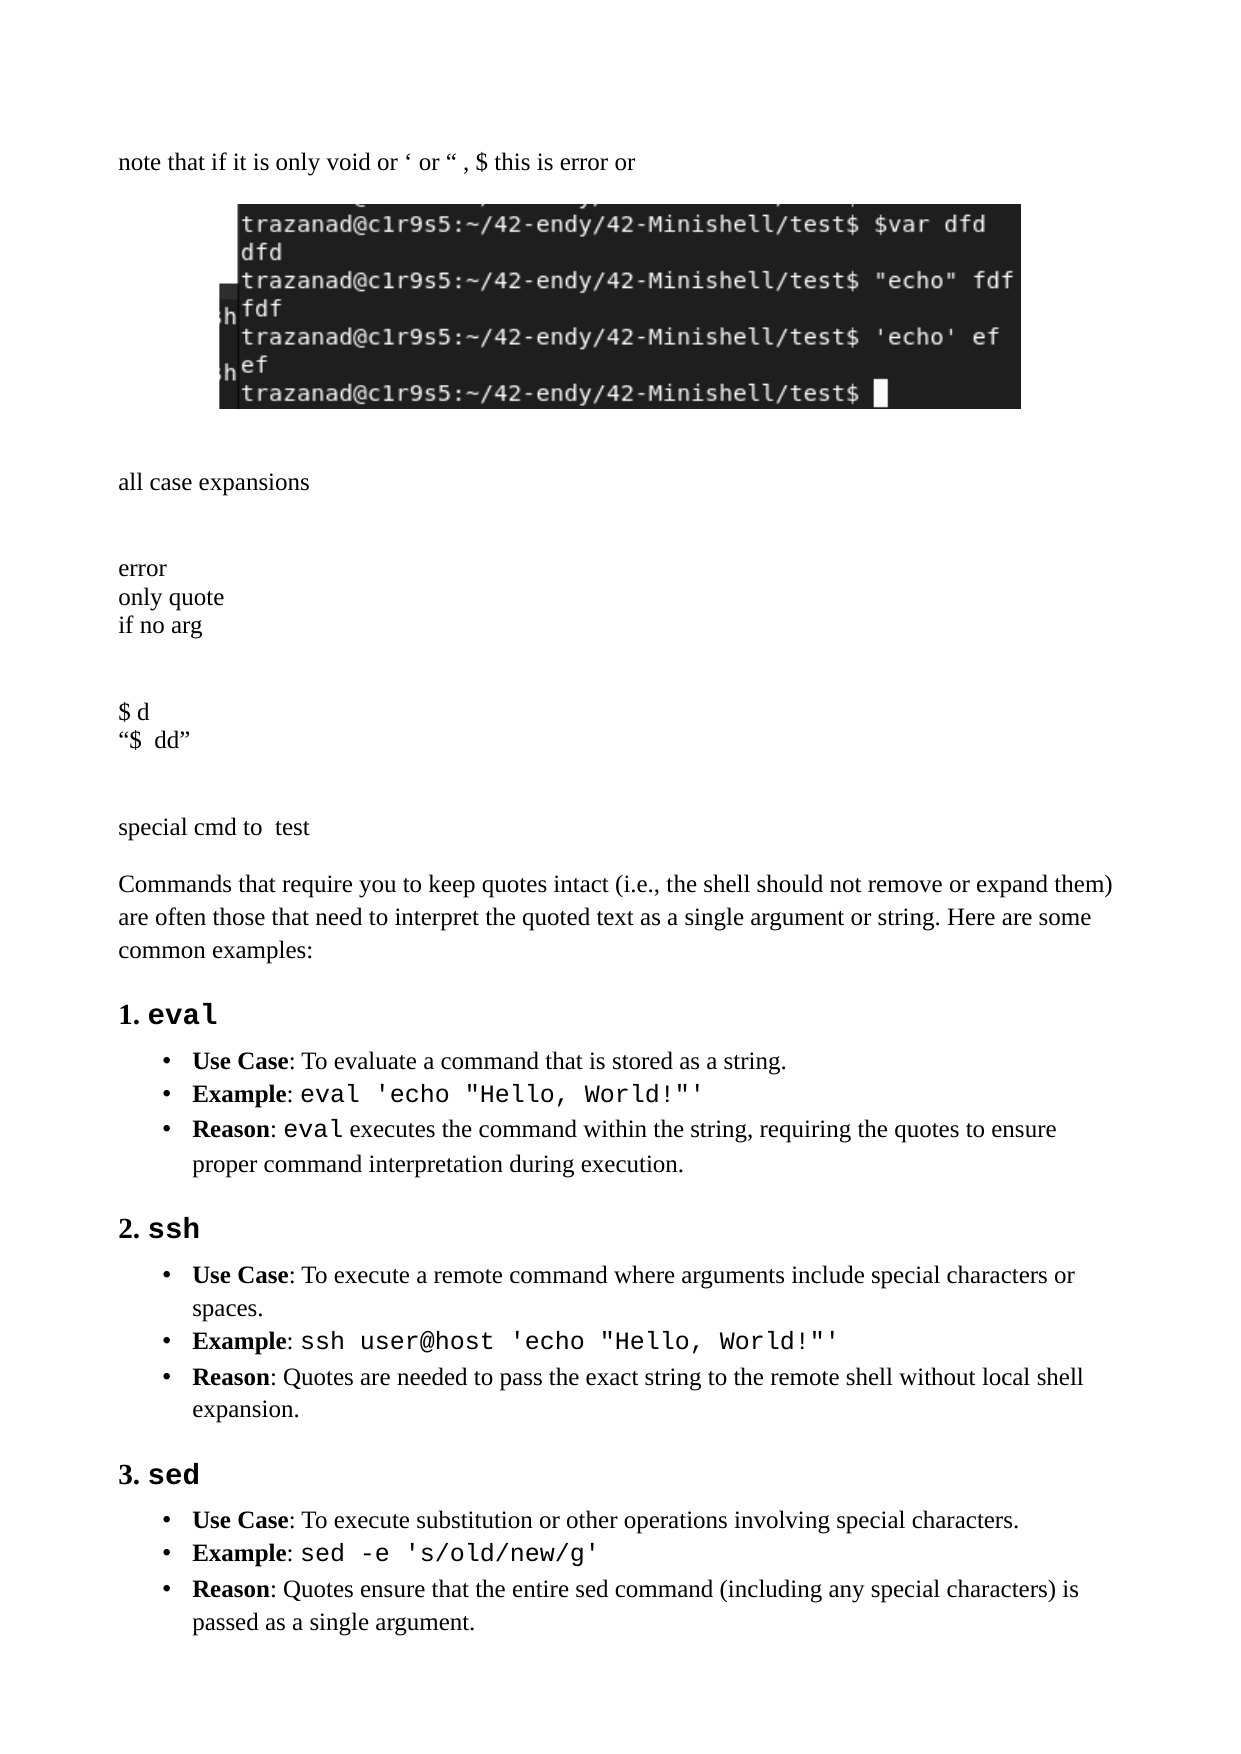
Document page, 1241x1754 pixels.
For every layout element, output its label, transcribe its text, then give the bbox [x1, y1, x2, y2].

picture [219, 204, 1021, 409]
text “$ dd” [118, 725, 1122, 754]
list Reason: Quotes are needed to pass the exact string to the remote shell without local shell expansion. [162, 1362, 1122, 1423]
list Use Case: To execute substitution or other operations involving special characters. [162, 1505, 1122, 1534]
text only quote [118, 582, 1122, 610]
text special cmd to test [118, 812, 1122, 840]
text Commands that require you to keep quotes intact (i.e., the shell should not remove or expand them) are often those that need to interpret the quoted text as a single argument or string. Here are some common examples: [118, 869, 1122, 964]
subtitle 1. eval [118, 997, 1122, 1033]
list Example: sed -e 's/old/new/g' [162, 1538, 1122, 1569]
text error [118, 553, 1122, 582]
subtitle 3. sed [118, 1457, 1122, 1493]
list Use Case: To execute a remote command where arguments include special characters or spaces. [162, 1260, 1122, 1322]
subtitle 2. ssh [118, 1212, 1122, 1248]
text if no arg [118, 610, 1122, 639]
list Example: eval 'echo "Hello, World!"' [162, 1079, 1122, 1110]
text $ d [118, 697, 1122, 725]
text all case expansions [118, 467, 1122, 495]
text note that if it is only void or ‘ or “ , $ this is error or [118, 147, 1122, 176]
list Use Case: To evaluate a command that is stored as a string. [162, 1046, 1122, 1074]
list Reason: Quotes ensure that the entire sed command (including any special characters) is passed as a single argument. [162, 1574, 1122, 1636]
list Example: ssh user@host 'echo "Hello, World!"' [162, 1326, 1122, 1357]
list Reason: eval executes the command within the string, requiring the quotes to ensure proper command interpretation during execution. [162, 1114, 1122, 1178]
